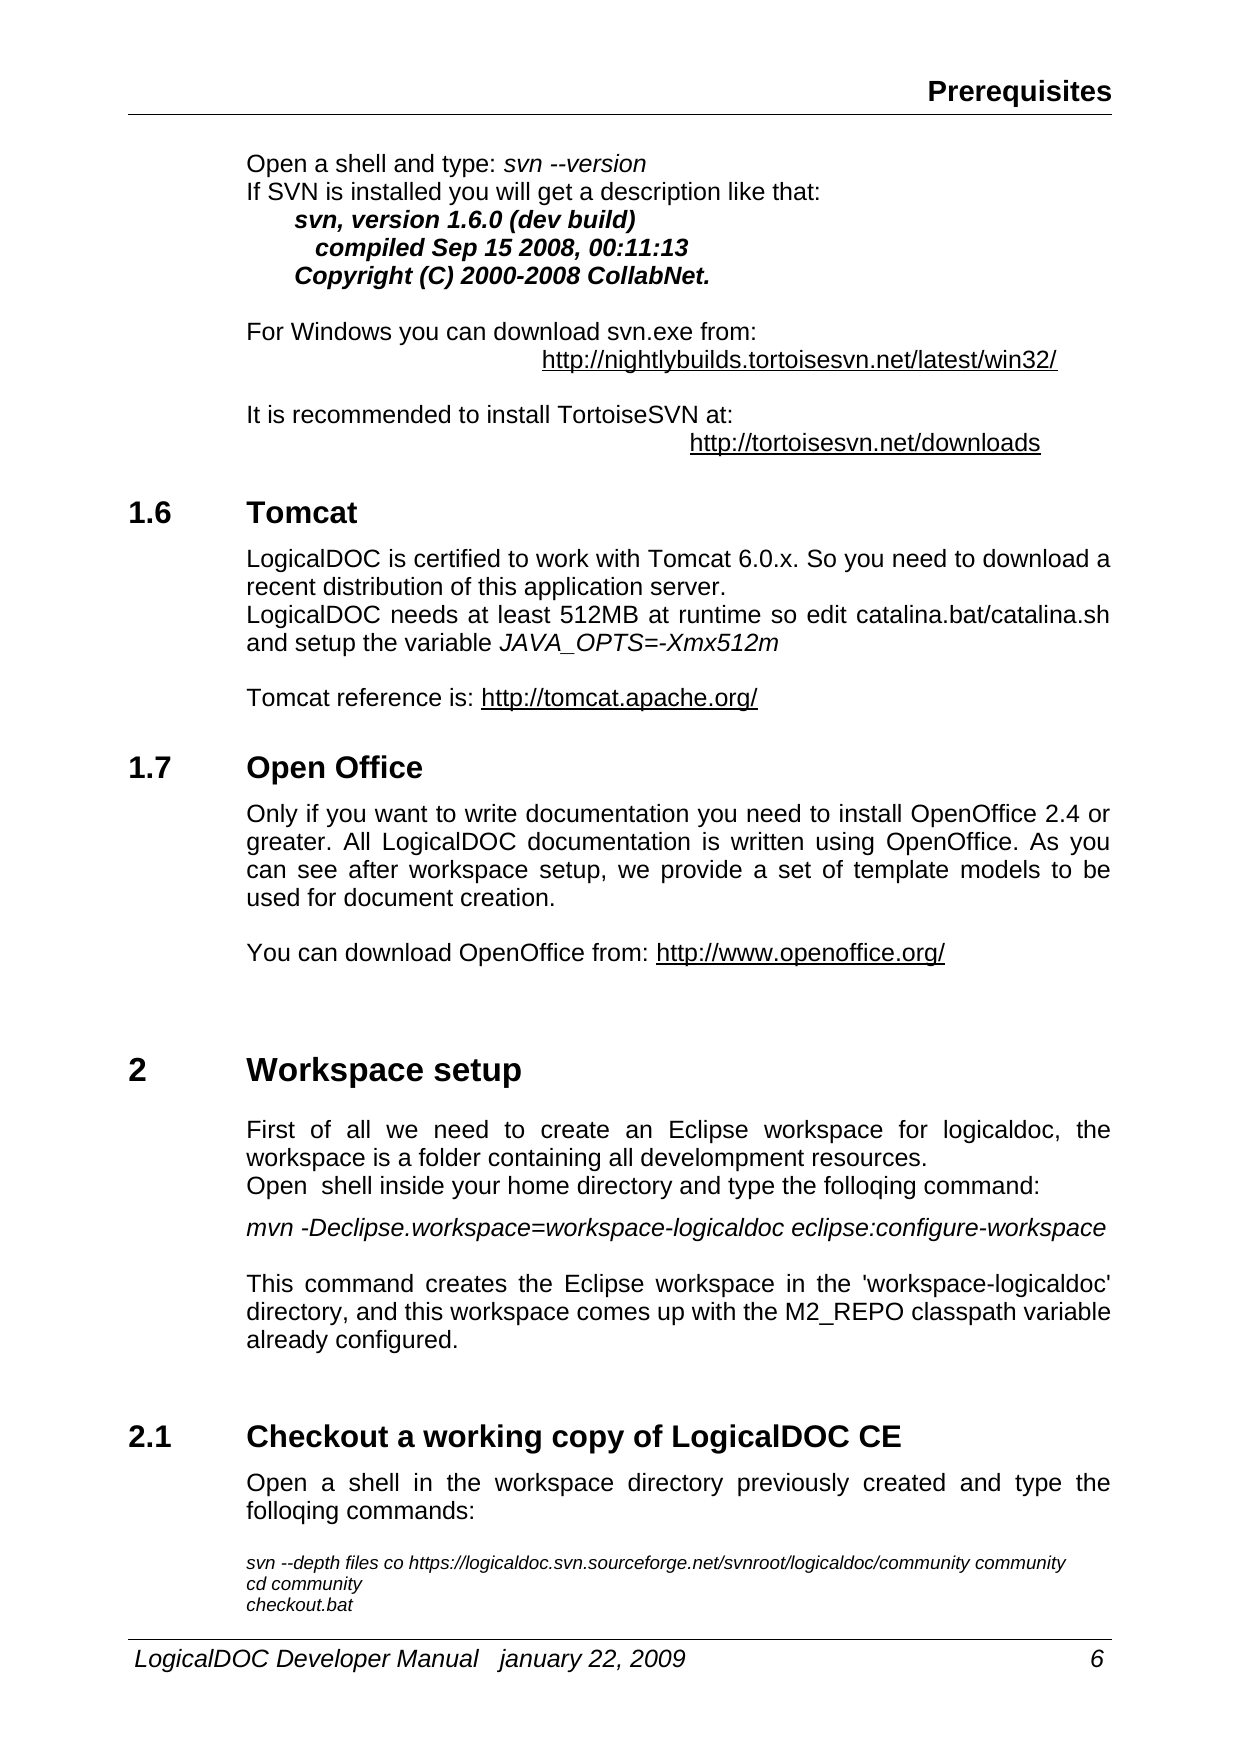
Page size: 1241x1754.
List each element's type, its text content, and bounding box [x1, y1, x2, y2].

text http://tortoisesvn.net/downloads [246, 429, 1112, 457]
text First of all we need to create an Eclipse workspace for logicaldoc, the workspace is a folder containing all develompment resources. [246, 1116, 1112, 1172]
text LogicalDOC needs at least 512MB at runtime so edit catalina.bat/catalina.sh and setup the variable JAVA_OPTS=-Xmx512m [246, 600, 1112, 656]
text Tomcat reference is: http://tomcat.apache.org/ [246, 684, 1112, 712]
text svn --depth files co https://logicaldoc.svn.sourceforge.net/svnroot/logicaldoc/community community [246, 1552, 1112, 1573]
text For Windows you can download svn.exe from: http://nightlybuilds.tortoisesvn.net/latest/win32/ [246, 317, 1112, 373]
text This command creates the Eclipse workspace in the 'workspace-logicaldoc' directory, and this workspace comes up with the M2_REPO classpath variable already configured. [246, 1269, 1112, 1353]
text You can download OpenOffice from: http://www.openoffice.org/ [246, 939, 1112, 967]
subtitle Workspace setup [128, 1051, 1112, 1088]
text Open shell inside your home directory and type the folloqing command: [246, 1172, 1112, 1200]
text Copyright (C) 2000-2008 CollabNet. [294, 262, 1112, 289]
text svn, version 1.6.0 (dev build) [294, 206, 1112, 234]
text LogicalDOC is certified to work with Tomcat 6.0.x. So you need to download a recent distribution of this application server. [246, 544, 1112, 600]
text Open a shell and type: svn --version [246, 150, 1112, 178]
text Only if you want to write documentation you need to install OpenOffice 2.4 or greater. All LogicalDOC documentation is written using OpenOffice. As you can see after workspace setup, we provide a set of template models to be used for document creation. [246, 799, 1112, 911]
text Open a shell in the workspace directory previously created and type the folloqing commands: [246, 1469, 1112, 1524]
text cd community [246, 1573, 1112, 1594]
text checkout.bat [246, 1594, 1112, 1615]
text If SVN is installed you will get a description like that: [246, 178, 1112, 206]
text compiled Sep 15 2008, 00:11:13 [294, 234, 1112, 262]
text It is recommended to install TortoiseSVN at: [246, 401, 1112, 429]
subtitle Open Office [128, 750, 1112, 785]
subtitle Checkout a working copy of LogicalDOC CE [128, 1419, 1112, 1454]
text mvn -Declipse.workspace=workspace-logicaldoc eclipse:configure-workspace [246, 1214, 1112, 1242]
subtitle Tomcat [128, 495, 1112, 530]
